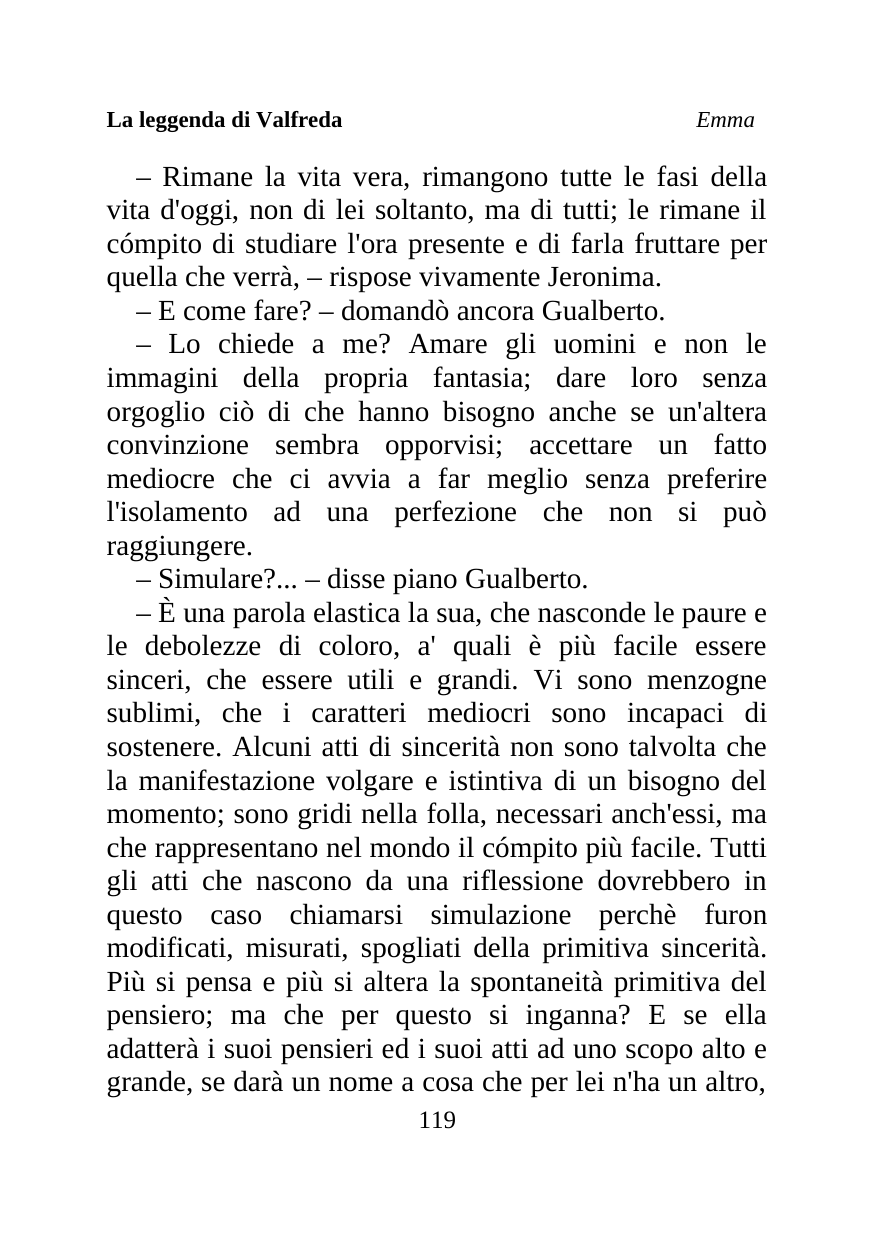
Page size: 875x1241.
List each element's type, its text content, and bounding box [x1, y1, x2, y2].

text – Lo chiede a me? Amare gli uomini e non le immagini della propria fantasia; dare loro senza orgoglio ciò di che hanno bisogno anche se un'altera convinzione sembra opporvisi; accettare un fatto mediocre che ci avvia a far meglio senza preferire l'isolamento ad una perfezione che non si può raggiungere. [106, 327, 768, 561]
text – Rimane la vita vera, rimangono tutte le fasi della vita d'oggi, non di lei soltanto, ma di tutti; le rimane il cómpito di studiare l'ora presente e di farla fruttare per quella che verrà, – rispose vivamente Jeronima. [106, 159, 768, 293]
text – E come fare? – domandò ancora Gualberto. [106, 293, 768, 327]
text – Simulare?... – disse piano Gualberto. [106, 561, 768, 595]
text – È una parola elastica la sua, che nasconde le paure e le debolezze di coloro, a' quali è più facile essere sinceri, che essere utili e grandi. Vi sono menzogne sublimi, che i caratteri mediocri sono incapaci di sostenere. Alcuni atti di sincerità non sono talvolta che la manifestazione volgare e istintiva di un bisogno del momento; sono gridi nella folla, necessari anch'essi, ma che rappresentano nel mondo il cómpito più facile. Tutti gli atti che nascono da una riflessione dovrebbero in questo caso chiamarsi simulazione perchè furon modificati, misurati, spogliati della primitiva sincerità. Più si pensa e più si altera la spontaneità primitiva del pensiero; ma che per questo si inganna? E se ella adatterà i suoi pensieri ed i suoi atti ad uno scopo alto e grande, se darà un nome a cosa che per lei n'ha un altro, [106, 595, 768, 1098]
